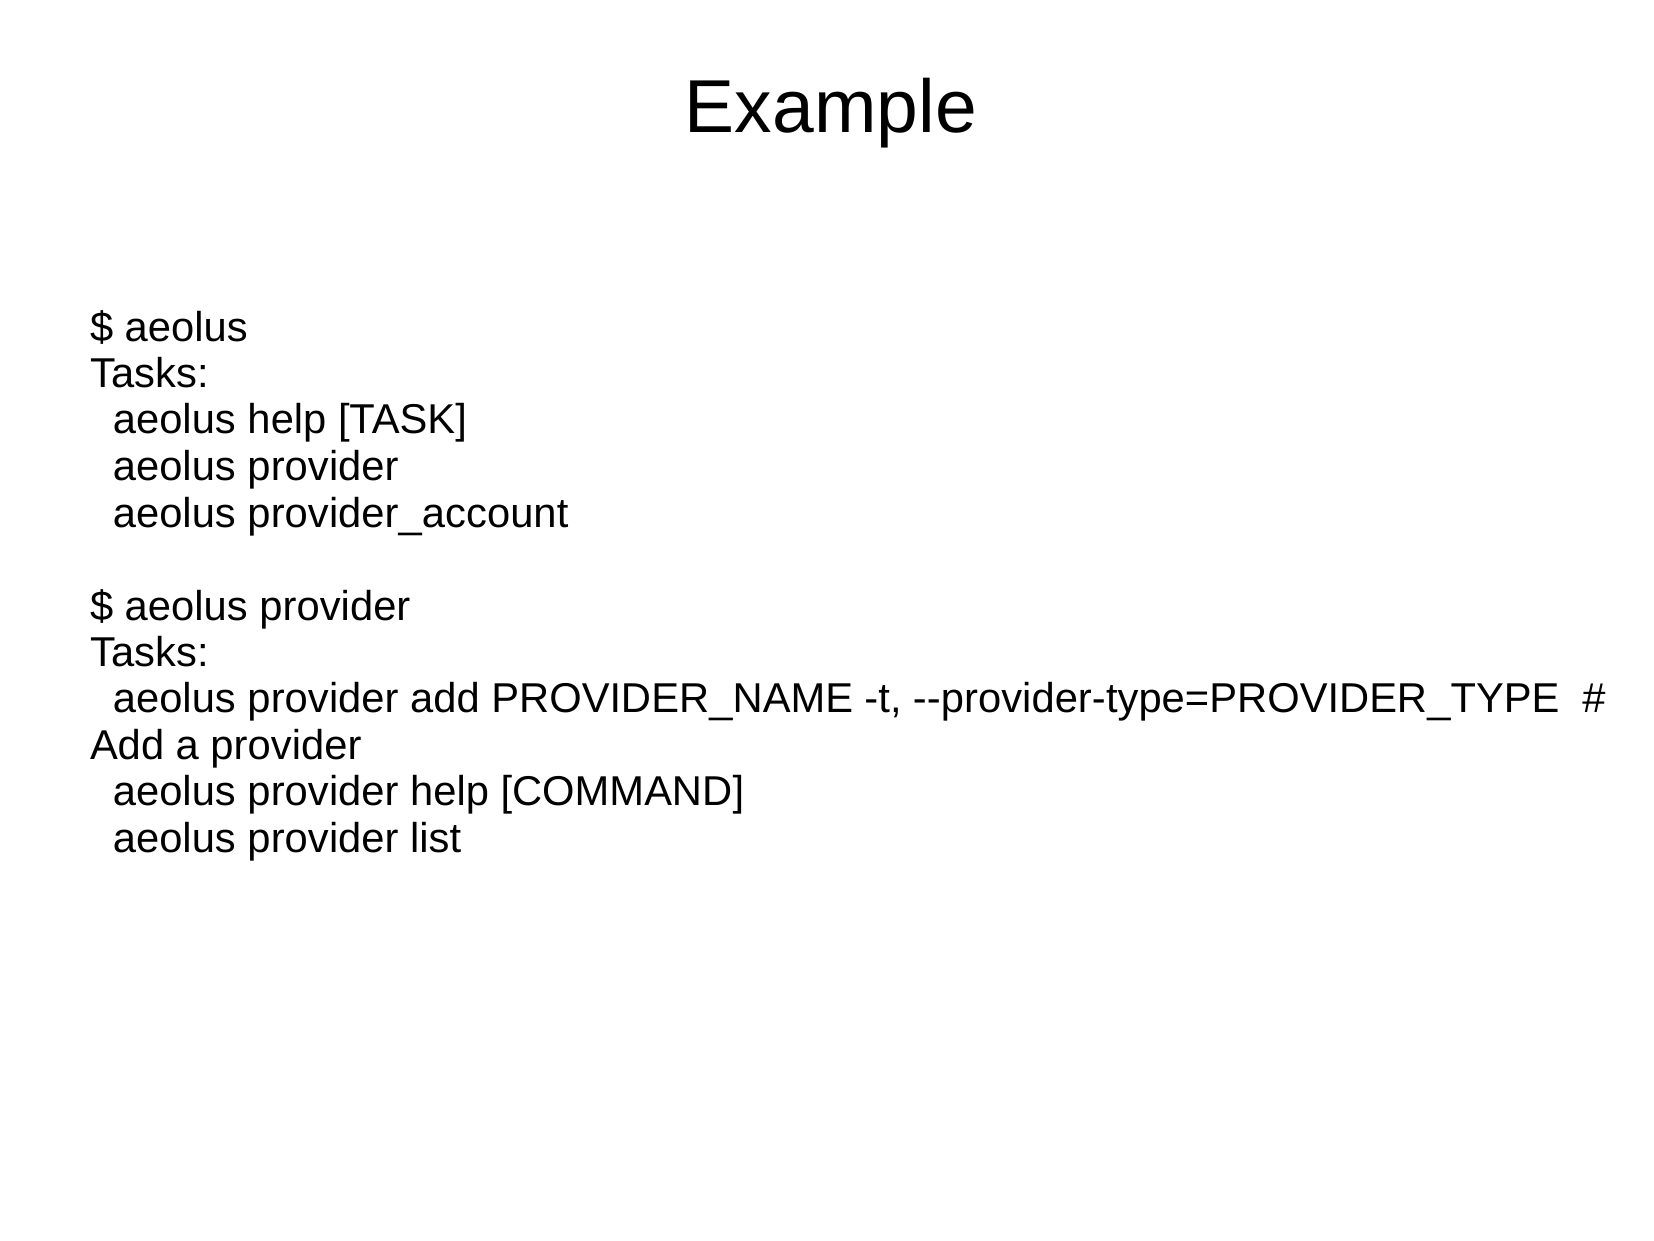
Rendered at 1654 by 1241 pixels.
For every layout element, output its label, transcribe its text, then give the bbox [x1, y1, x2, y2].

title Example [86, 2, 1576, 211]
subtitle $ aeolus Tasks: aeolus help [TASK] aeolus provider aeolus provider_account $ aeolus provider Tasks: aeolus provider add PROVIDER_NAME -t, --provider-type=PROVIDER_TYPE # Add a provider aeolus provider help [COMMAND] aeolus provider list [90, 303, 1621, 1196]
